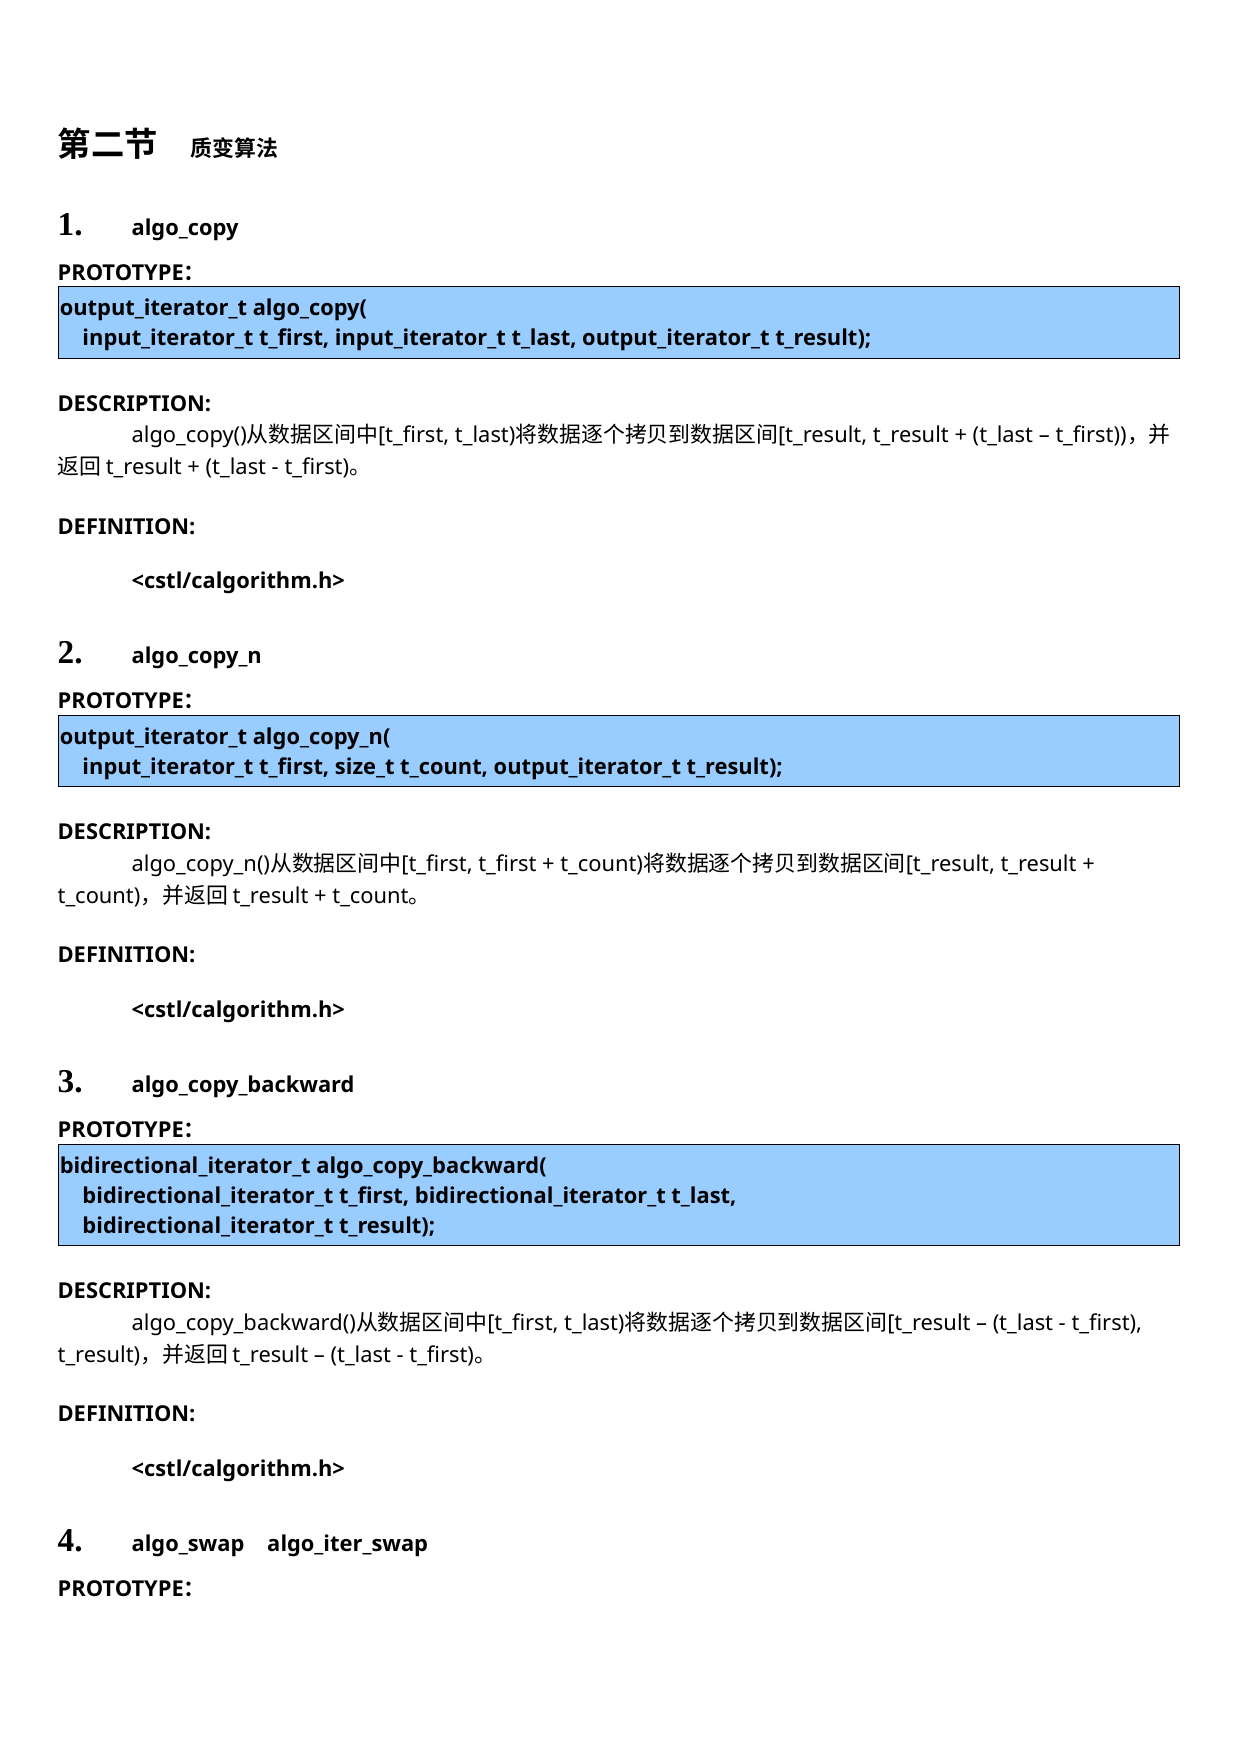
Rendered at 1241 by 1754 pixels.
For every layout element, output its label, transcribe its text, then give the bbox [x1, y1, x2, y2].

text DEFINITION: [57, 1398, 1179, 1428]
text PROTOTYPE： [57, 1571, 1179, 1603]
text DEFINITION: [57, 939, 1179, 969]
text PROTOTYPE： [57, 255, 1179, 286]
text DESCRIPTION: [57, 387, 1179, 417]
text <cstl/calgorithm.h> [57, 565, 1179, 595]
text DESCRIPTION: [57, 816, 1179, 846]
table_header output_iterator_t algo_copy_n( input_iterator_t t_first, size_t t_count, output_iterator_t t_result); [59, 716, 1179, 786]
text algo_copy_n()从数据区间中[t_first, t_first + t_count)将数据逐个拷贝到数据区间[t_result, t_result + t_count)，并返回t_result + t_count。 [57, 846, 1179, 910]
text DESCRIPTION: [57, 1275, 1179, 1305]
subtitle algo_copy_n [57, 633, 1179, 671]
subtitle algo_swap algo_iter_swap [57, 1520, 1179, 1558]
subtitle algo_copy [57, 204, 1179, 242]
table_header bidirectional_iterator_t algo_copy_backward( bidirectional_iterator_t t_first, bidirectional_iterator_t t_last, bidirectional_iterator_t t_result); [59, 1145, 1179, 1245]
text PROTOTYPE： [57, 683, 1179, 715]
subtitle 质变算法 [57, 118, 1179, 166]
text algo_copy_backward()从数据区间中[t_first, t_last)将数据逐个拷贝到数据区间[t_result – (t_last - t_first), t_result)，并返回t_result – (t_last - t_first)。 [57, 1305, 1179, 1368]
subtitle algo_copy_backward [57, 1062, 1179, 1100]
text PROTOTYPE： [57, 1112, 1179, 1144]
text <cstl/calgorithm.h> [57, 994, 1179, 1024]
text <cstl/calgorithm.h> [57, 1453, 1179, 1483]
text algo_copy()从数据区间中[t_first, t_last)将数据逐个拷贝到数据区间[t_result, t_result + (t_last – t_first))，并返回t_result + (t_last - t_first)。 [57, 417, 1179, 481]
text DEFINITION: [57, 511, 1179, 540]
table_header output_iterator_t algo_copy( input_iterator_t t_first, input_iterator_t t_last, output_iterator_t t_result); [59, 287, 1179, 358]
